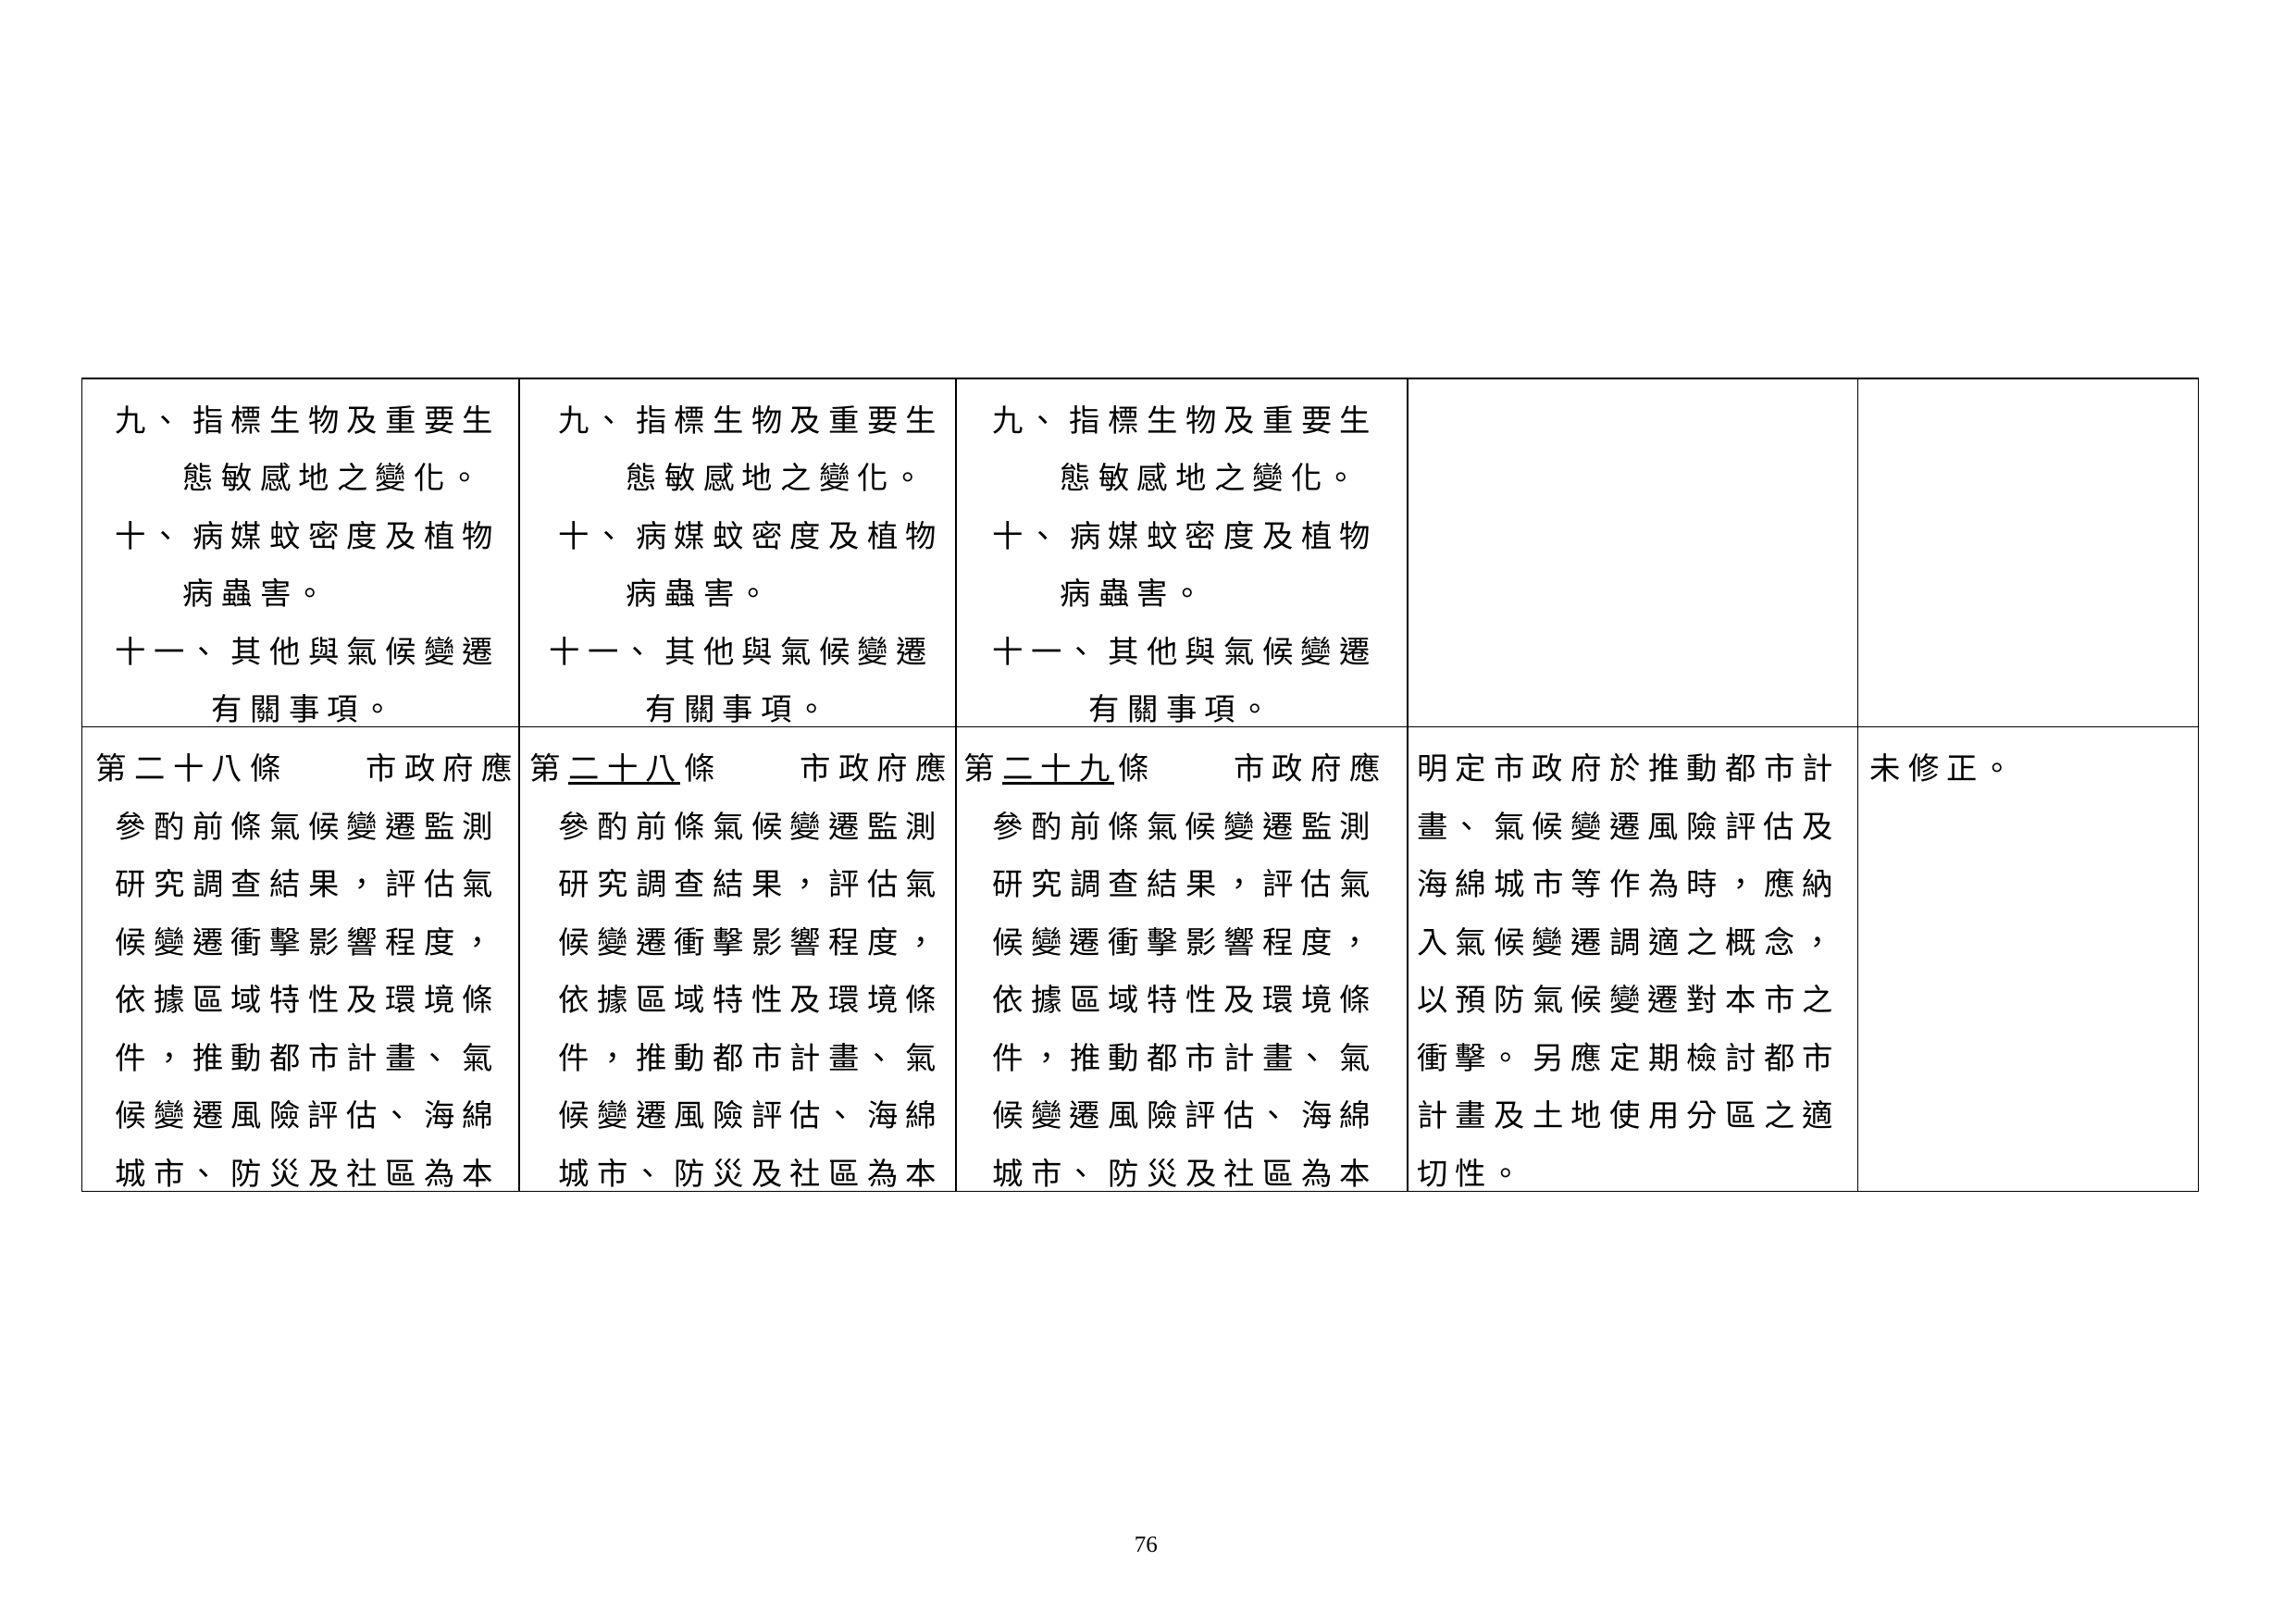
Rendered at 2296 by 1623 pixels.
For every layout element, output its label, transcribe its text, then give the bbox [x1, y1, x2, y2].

table_cell 第二十八條 市政府應參酌前條氣候變遷監測研究調查結果，評估氣候變遷衝擊影響程度，依據區域特性及環境條件，推動都市計畫、氣候變遷風險評估、海綿城市、防災及社區為本 [520, 727, 955, 1190]
table_cell [1409, 379, 1857, 726]
table_cell [1858, 379, 2198, 726]
table_cell 明定市政府於推動都市計畫、氣候變遷風險評估及海綿城市等作為時，應納入氣候變遷調適之概念，以預防氣候變遷對本市之衝擊。另應定期檢討都市計畫及土地使用分區之適切性。 [1409, 727, 1857, 1190]
table_cell 第二十八條 市政府應參酌前條氣候變遷監測研究調查結果，評估氣候變遷衝擊影響程度，依據區域特性及環境條件，推動都市計畫、氣候變遷風險評估、海綿城市、防災及社區為本 [82, 727, 518, 1190]
table_cell 第二十九條 市政府應參酌前條氣候變遷監測研究調查結果，評估氣候變遷衝擊影響程度，依據區域特性及環境條件，推動都市計畫、氣候變遷風險評估、海綿城市、防災及社區為本 [957, 727, 1407, 1190]
table_cell 九、指標生物及重要生態敏感地之變化。 十、病媒蚊密度及植物病蟲害。 十一、其他與氣候變遷有關事項。 [520, 379, 955, 726]
table_cell 未修正。 [1858, 727, 2198, 1190]
table_cell 九、指標生物及重要生態敏感地之變化。 十、病媒蚊密度及植物病蟲害。 十一、其他與氣候變遷有關事項。 [82, 379, 518, 726]
table_cell 九、指標生物及重要生態敏感地之變化。 十、病媒蚊密度及植物病蟲害。 十一、其他與氣候變遷有關事項。 [957, 379, 1407, 726]
